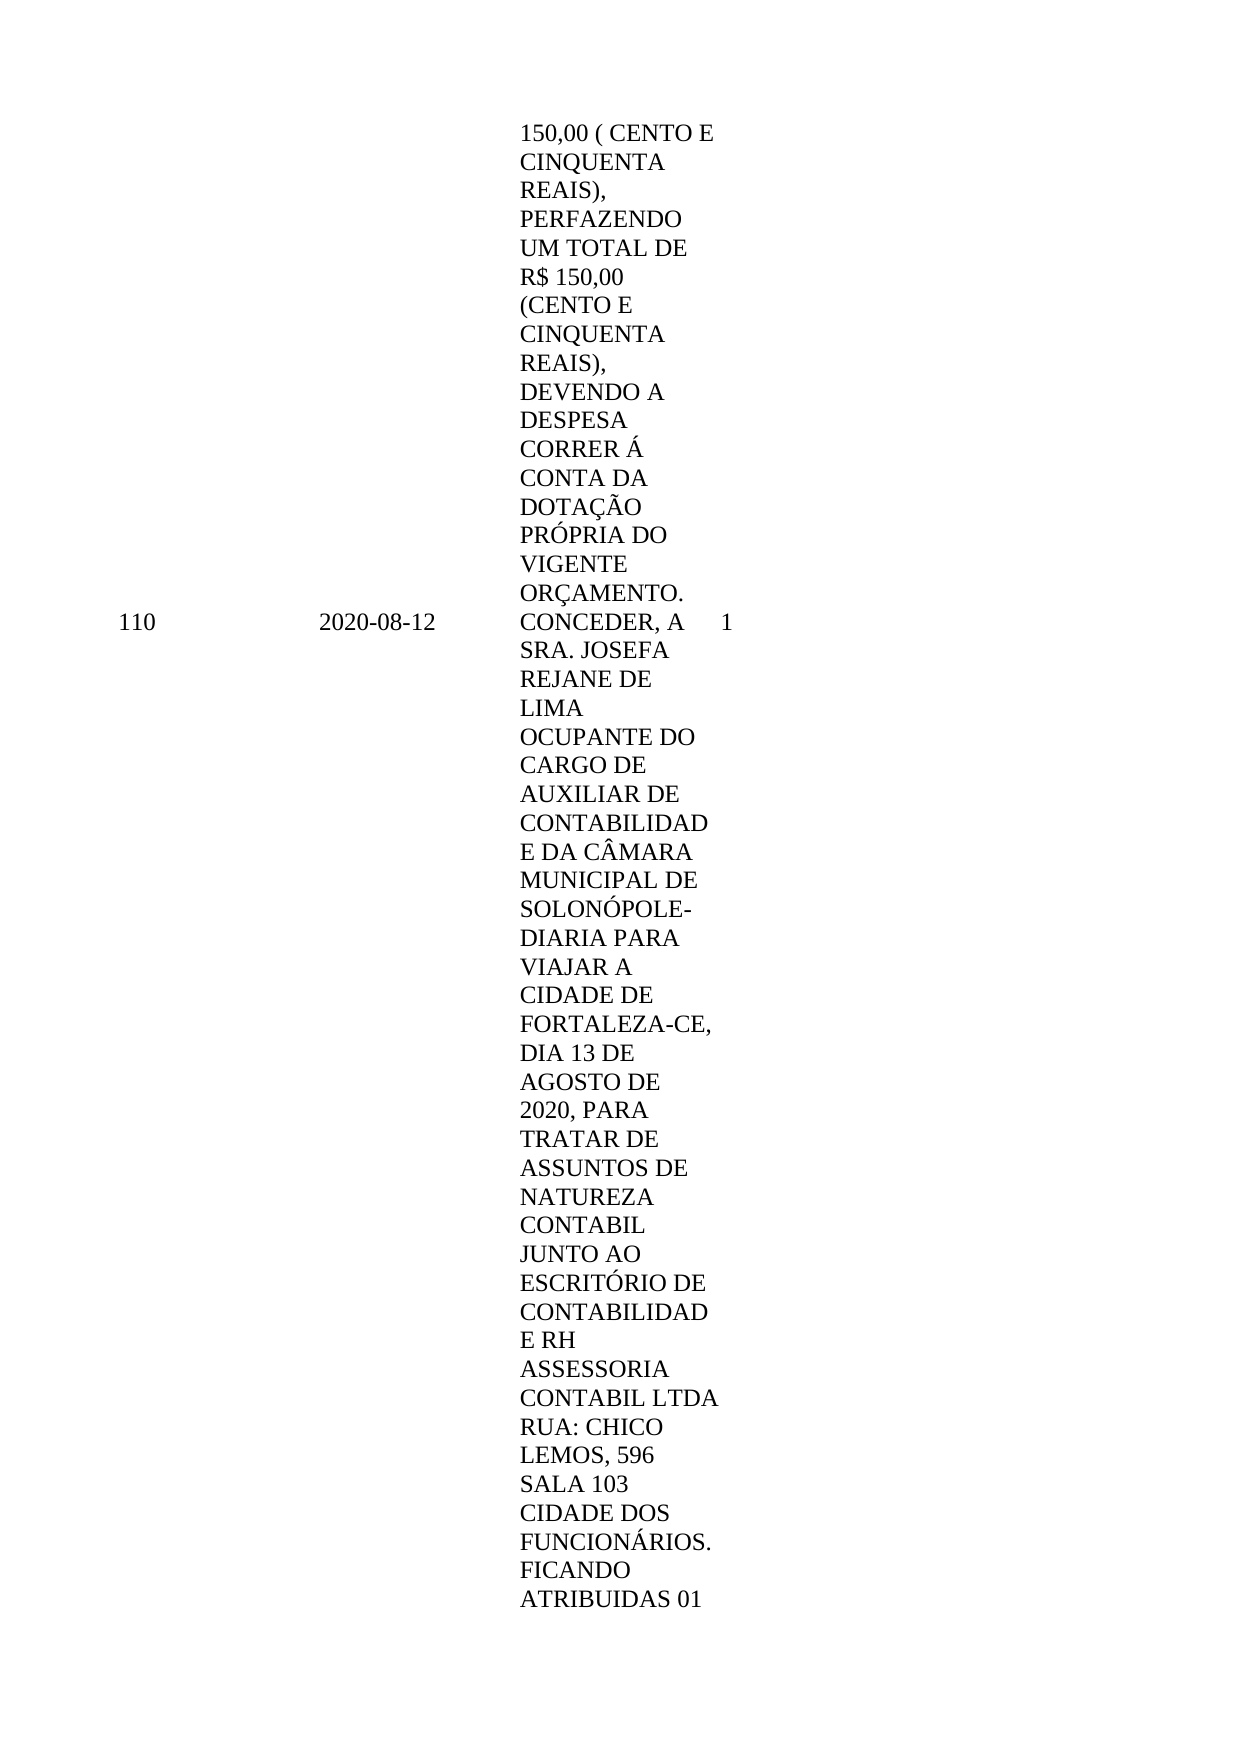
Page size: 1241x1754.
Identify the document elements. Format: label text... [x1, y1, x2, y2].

table_cell [720, 118, 921, 607]
table_cell [921, 607, 1122, 1613]
table_cell 1 [720, 607, 921, 1613]
table_cell 110 [118, 607, 319, 1613]
table_cell CONCEDER, A SRA. JOSEFA REJANE DE LIMA OCUPANTE DO CARGO DE AUXILIAR DE CONTABILIDADE DA CÂMARA MUNICIPAL DE SOLONÓPOLE- DIARIA PARA VIAJAR A CIDADE DE FORTALEZA-CE, DIA 13 DE AGOSTO DE 2020, PARA TRATAR DE ASSUNTOS DE NATUREZA CONTABIL JUNTO AO ESCRITÓRIO DE CONTABILIDADE RH ASSESSORIA CONTABIL LTDA RUA: CHICO LEMOS, 596 SALA 103 CIDADE DOS FUNCIONÁRIOS. FICANDO ATRIBUIDAS 01 [520, 607, 720, 1613]
table_cell [118, 118, 319, 607]
table_cell [921, 118, 1122, 607]
table_cell 2020-08-12 [319, 607, 519, 1613]
table_cell [319, 118, 519, 607]
table_cell 150,00 ( CENTO E CINQUENTA REAIS), PERFAZENDO UM TOTAL DE R$ 150,00 (CENTO E CINQUENTA REAIS), DEVENDO A DESPESA CORRER Á CONTA DA DOTAÇÃO PRÓPRIA DO VIGENTE ORÇAMENTO. [520, 118, 720, 607]
